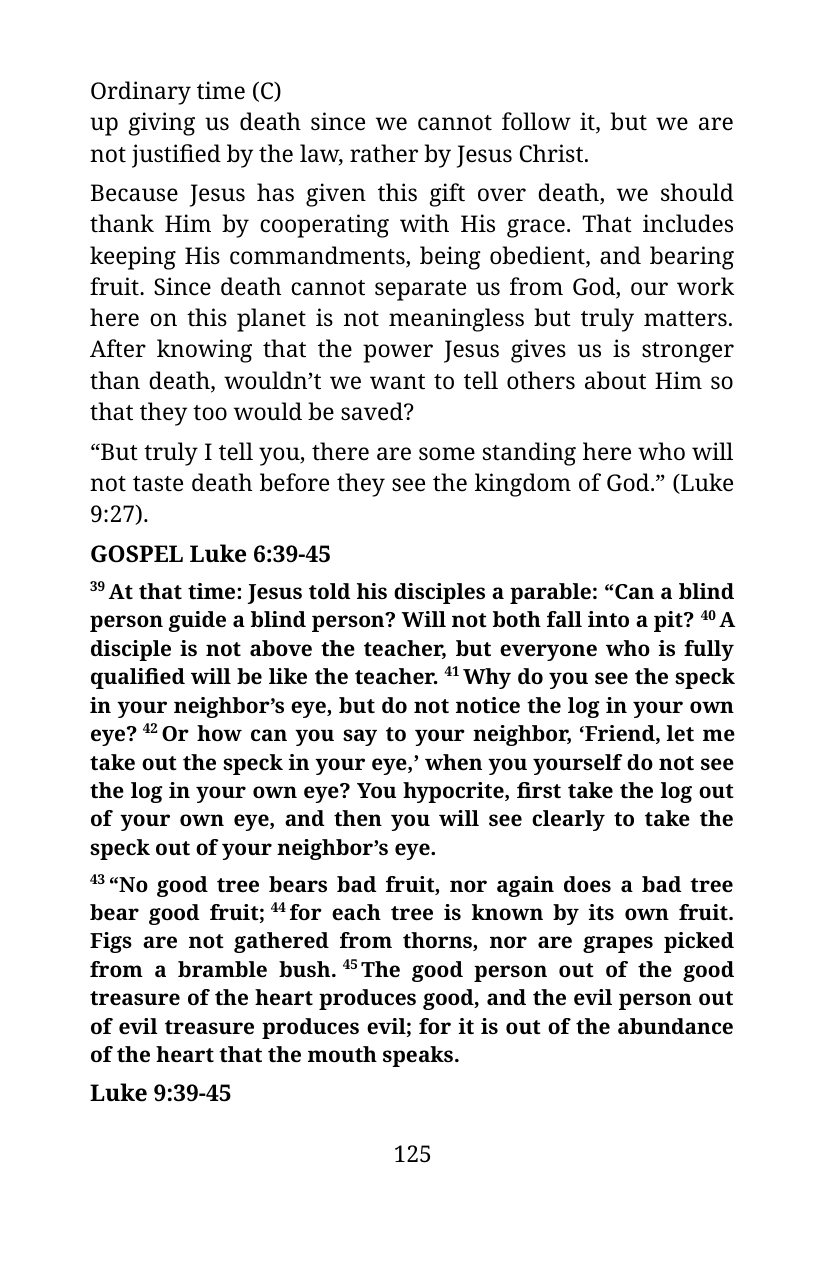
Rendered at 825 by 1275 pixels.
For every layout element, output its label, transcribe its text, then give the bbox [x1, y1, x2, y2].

text 39 At that time: Jesus told his disciples a parable: “Can a blind person guide a blind person? Will not both fall into a pit? 40 A disciple is not above the teacher, but everyone who is fully qualified will be like the teacher. 41 Why do you see the speck in your neighbor’s eye, but do not notice the log in your own eye? 42 Or how can you say to your neighbor, ‘Friend, let me take out the speck in your eye,’ when you yourself do not see the log in your own eye? You hypocrite, first take the log out of your own eye, and then you will see clearly to take the speck out of your neighbor’s eye. [90, 577, 735, 861]
text Luke 9:39-45 [90, 1077, 735, 1108]
text “But truly I tell you, there are some standing here who will not taste death before they see the kingdom of God.” (Luke 9:27). [90, 435, 735, 529]
text Because Jesus has given this gift over death, we should thank Him by cooperating with His grace. That includes keeping His commandments, being obedient, and bearing fruit. Since death cannot separate us from God, our work here on this planet is not meaningless but truly matters. After knowing that the power Jesus gives us is stronger than death, wouldn’t we want to tell others about Him so that they too would be saved? [90, 177, 735, 427]
text 43 “No good tree bears bad fruit, nor again does a bad tree bear good fruit; 44 for each tree is known by its own fruit. Figs are not gathered from thorns, nor are grapes picked from a bramble bush. 45 The good person out of the good treasure of the heart produces good, and the evil person out of evil treasure produces evil; for it is out of the abundance of the heart that the mouth speaks. [90, 870, 735, 1069]
text GOSPEL Luke 6:39-45 [90, 537, 735, 569]
text up giving us death since we cannot follow it, but we are not justified by the law, rather by Jesus Christ. [90, 106, 735, 169]
